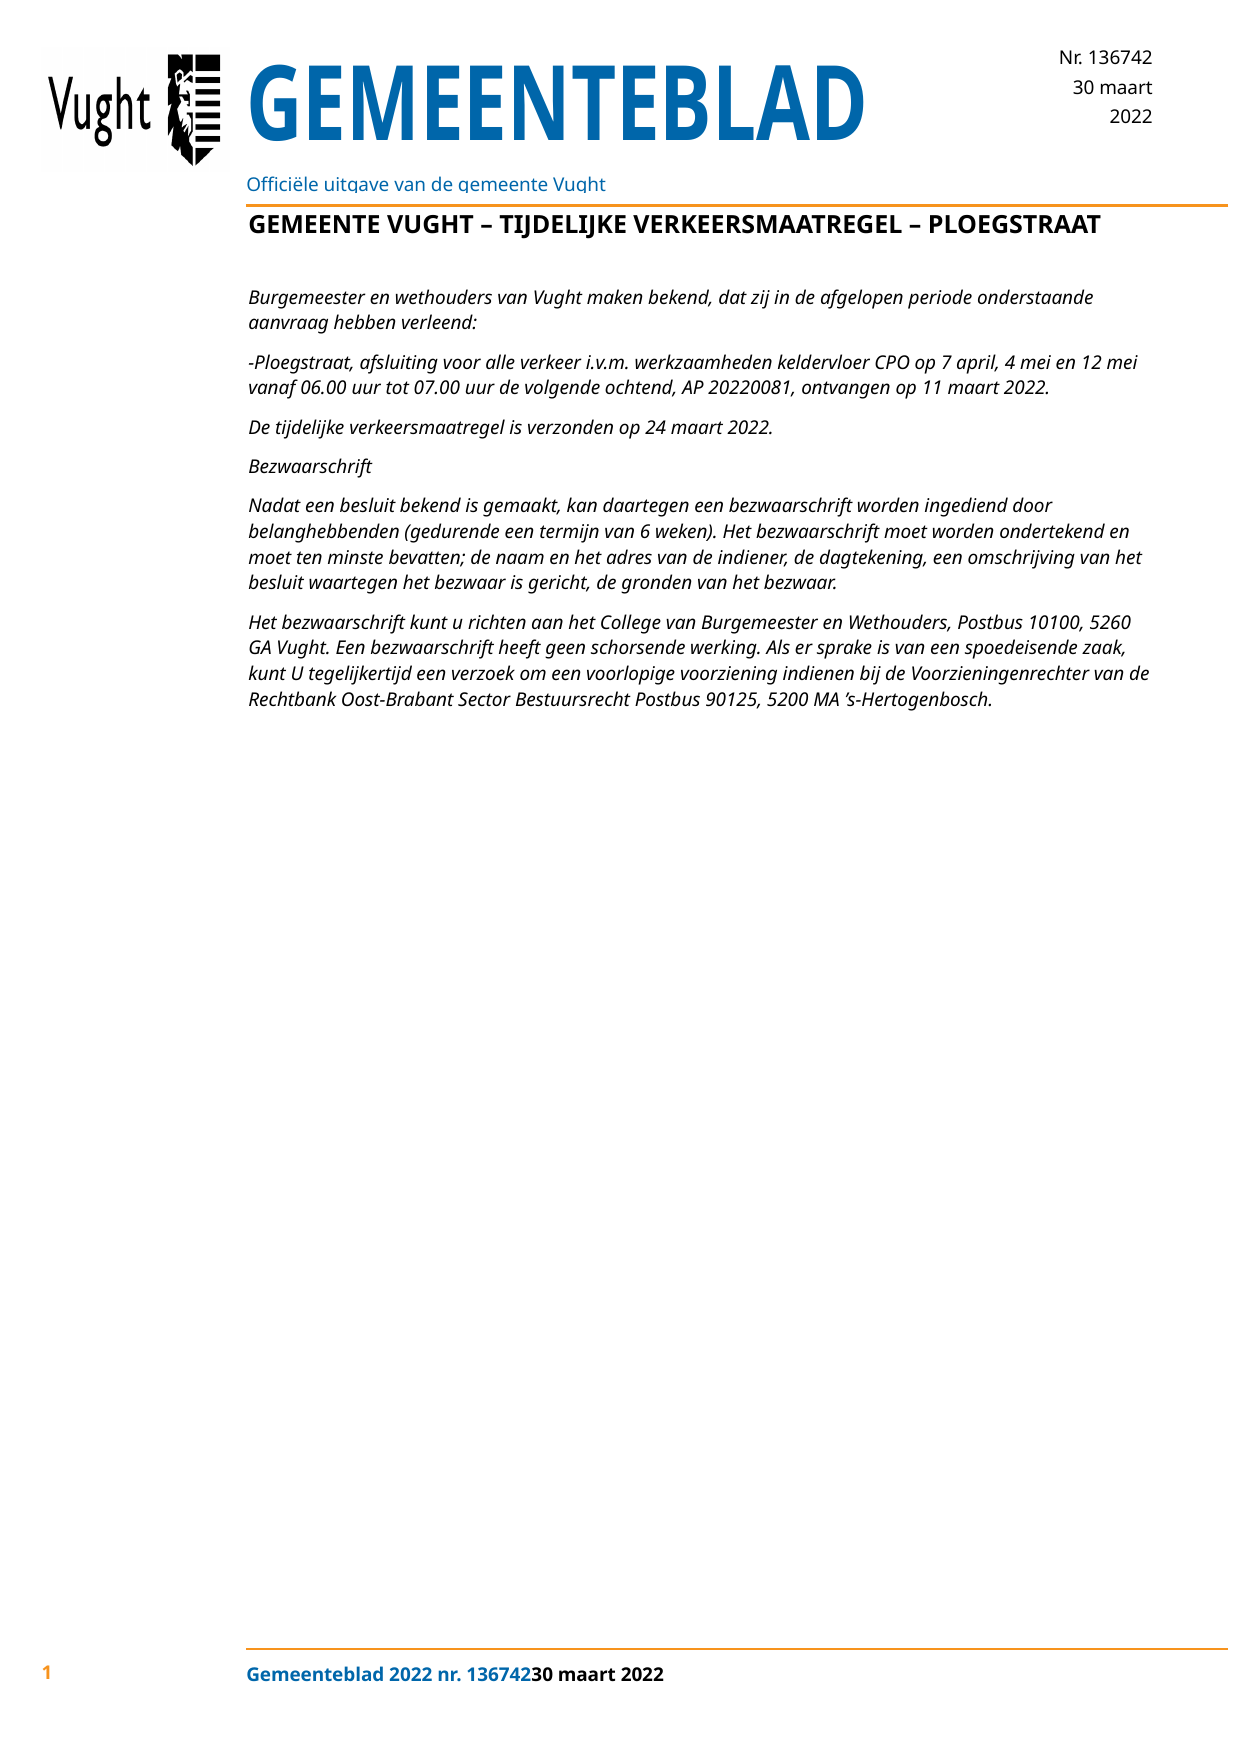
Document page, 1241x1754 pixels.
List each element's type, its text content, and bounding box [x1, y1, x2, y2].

text Burgemeester en wethouders van Vught maken bekend, dat zij in de afgelopen periode onderstaande aanvraag hebben verleend: [248, 284, 1152, 335]
text De tijdelijke verkeersmaatregel is verzonden op 24 maart 2022. [248, 414, 1152, 439]
picture [41, 47, 231, 172]
text Nadat een besluit bekend is gemaakt, kan daartegen een bezwaarschrift worden ingediend door belanghebbenden (gedurende een termijn van 6 weken). Het bezwaarschrift moet worden ondertekend en moet ten minste bevatten; de naam en het adres van de indiener, de dagtekening, een omschrijving van het besluit waartegen het bezwaar is gericht, de gronden van het bezwaar. [248, 492, 1152, 595]
text Het bezwaarschrift kunt u richten aan het College van Burgemeester en Wethouders, Postbus 10100, 5260 GA Vught. Een bezwaarschrift heeft geen schorsende werking. Als er sprake is van een spoedeisende zaak, kunt U tegelijkertijd een verzoek om een voorlopige voorziening indienen bij de Voorzieningenrechter van de Rechtbank Oost-Brabant Sector Bestuursrecht Postbus 90125, 5200 MA ’s-Hertogenbosch. [248, 609, 1152, 712]
text -Ploegstraat, afsluiting voor alle verkeer i.v.m. werkzaamheden keldervloer CPO op 7 april, 4 mei en 12 mei vanaf 06.00 uur tot 07.00 uur de volgende ochtend, AP 20220081, ontvangen op 11 maart 2022. [248, 349, 1152, 400]
text Bezwaarschrift [248, 453, 1152, 479]
text GEMEENTE VUGHT – TIJDELIJKE VERKEERSMAATREGEL – PLOEGSTRAAT [248, 207, 1152, 241]
